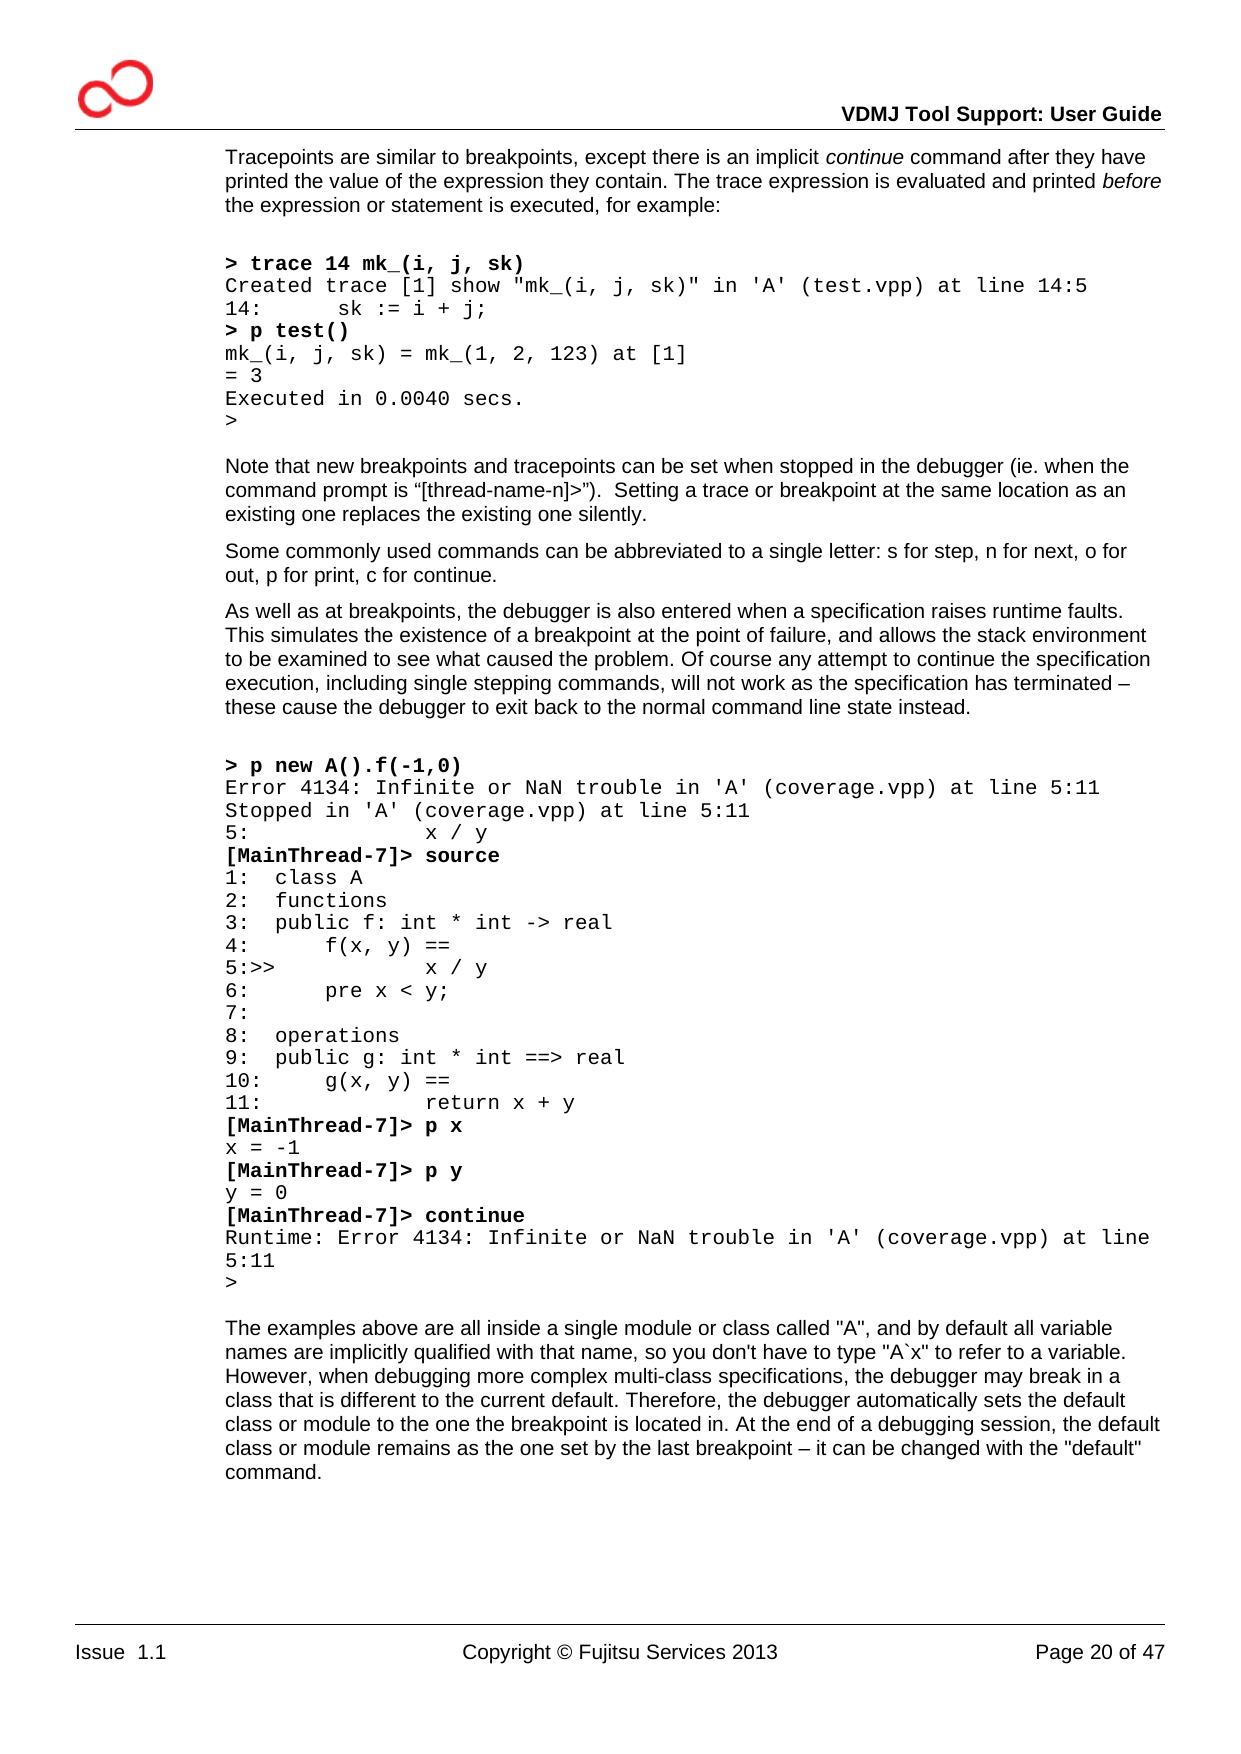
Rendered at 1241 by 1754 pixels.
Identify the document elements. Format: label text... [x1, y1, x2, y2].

text 1: class A [225, 867, 1165, 889]
text [MainThread-7]> p y [225, 1159, 1165, 1182]
text = 3 [225, 364, 1165, 387]
text mk_(i, j, sk) = mk_(1, 2, 123) at [1] [225, 342, 1165, 364]
text 5:>> x / y [225, 957, 1165, 979]
text Stopped in 'A' (coverage.vpp) at line 5:11 [225, 799, 1165, 822]
text As well as at breakpoints, the debugger is also entered when a specification raises runtime faults. This simulates the existence of a breakpoint at the point of failure, and allows the stack environment to be examined to see what caused the problem. Of course any attempt to continue the specification execution, including single stepping commands, will not work as the specification has terminated – these cause the debugger to exit back to the normal command line state instead. [225, 599, 1165, 719]
text 10: g(x, y) == [225, 1069, 1165, 1092]
text 2: functions [225, 889, 1165, 912]
text 4: f(x, y) == [225, 934, 1165, 957]
text 5: x / y [225, 822, 1165, 844]
text Error 4134: Infinite or NaN trouble in 'A' (coverage.vpp) at line 5:11 [225, 777, 1165, 799]
text > trace 14 mk_(i, j, sk) [225, 252, 1165, 274]
text 3: public f: int * int -> real [225, 912, 1165, 934]
text Some commonly used commands can be abbreviated to a single letter: s for step, n for next, o for out, p for print, c for continue. [225, 539, 1165, 587]
text 6: pre x < y; [225, 979, 1165, 1002]
text 11: return x + y [225, 1092, 1165, 1114]
text x = -1 [225, 1137, 1165, 1159]
text [MainThread-7]> continue [225, 1204, 1165, 1227]
text 8: operations [225, 1024, 1165, 1047]
text Note that new breakpoints and tracepoints can be set when stopped in the debugger (ie. when the command prompt is “[thread-name-n]>”). Setting a trace or breakpoint at the same location as an existing one replaces the existing one silently. [225, 454, 1165, 526]
text > [225, 409, 1165, 432]
text Tracepoints are similar to breakpoints, except there is an implicit continue command after they have printed the value of the expression they contain. The trace expression is evaluated and printed before the expression or statement is executed, for example: [225, 145, 1165, 217]
text Executed in 0.0040 secs. [225, 387, 1165, 409]
text 7: [225, 1002, 1165, 1024]
text [MainThread-7]> source [225, 844, 1165, 867]
text > p new A().f(-1,0) [225, 754, 1165, 777]
text Created trace [1] show "mk_(i, j, sk)" in 'A' (test.vpp) at line 14:5 [225, 274, 1165, 297]
text > [225, 1272, 1165, 1294]
text > p test() [225, 319, 1165, 342]
text 14: sk := i + j; [225, 297, 1165, 319]
text 9: public g: int * int ==> real [225, 1047, 1165, 1069]
picture [78, 52, 153, 128]
text [MainThread-7]> p x [225, 1114, 1165, 1137]
text Runtime: Error 4134: Infinite or NaN trouble in 'A' (coverage.vpp) at line 5:11 [225, 1227, 1165, 1272]
text The examples above are all inside a single module or class called "A", and by default all variable names are implicitly qualified with that name, so you don't have to type "A`x" to refer to a variable. However, when debugging more complex multi-class specifications, the debugger may break in a class that is different to the current default. Therefore, the debugger automatically sets the default class or module to the one the breakpoint is located in. At the end of a debugging session, the default class or module remains as the one set by the last breakpoint – it can be changed with the "default" command. [225, 1317, 1165, 1484]
text y = 0 [225, 1182, 1165, 1204]
